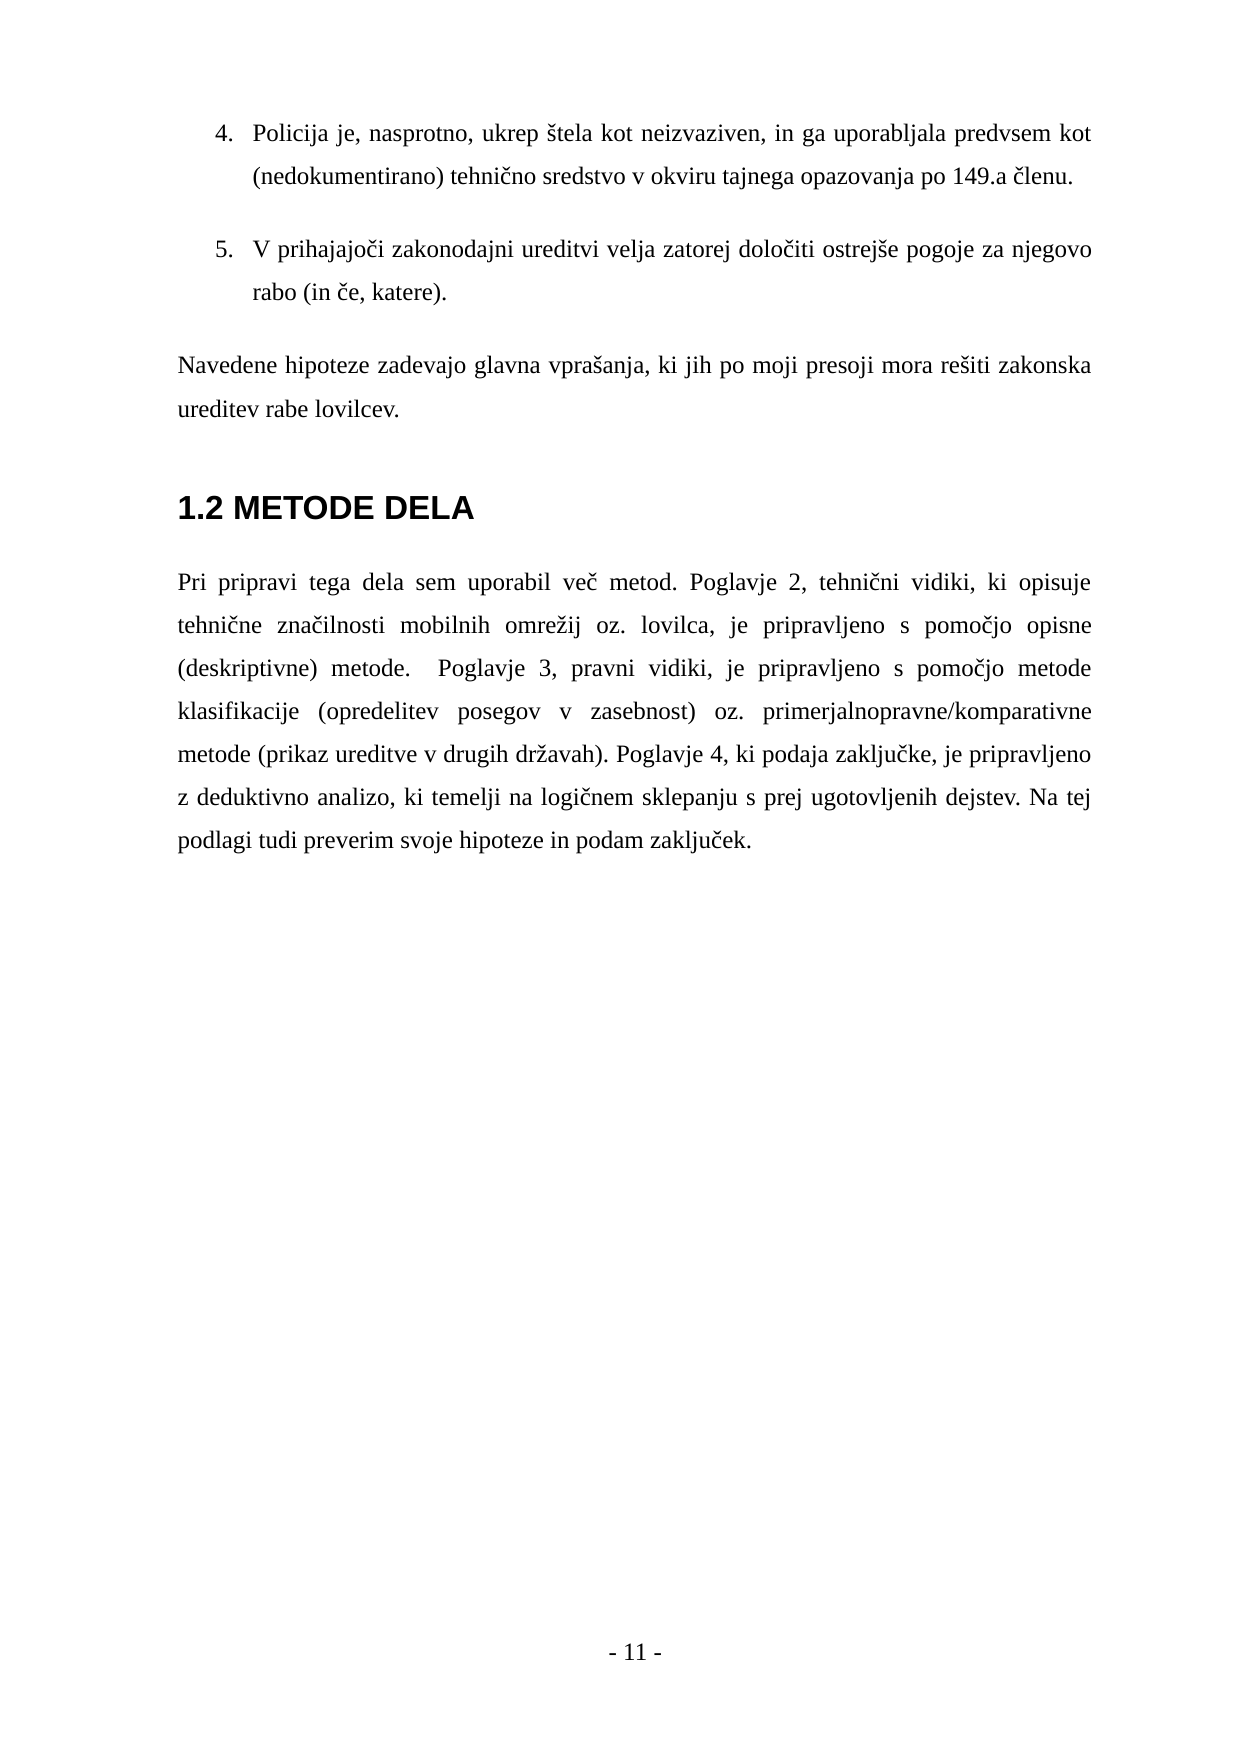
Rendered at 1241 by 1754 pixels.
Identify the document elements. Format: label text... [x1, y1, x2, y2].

list V prihajajoči zakonodajni ureditvi velja zatorej določiti ostrejše pogoje za njegovo rabo (in če, katere). [215, 234, 1093, 306]
text Navedene hipoteze zadevajo glavna vprašanja, ki jih po moji presoji mora rešiti zakonska ureditev rabe lovilcev. [177, 351, 1093, 422]
list Policija je, nasprotno, ukrep štela kot neizvaziven, in ga uporabljala predvsem kot (nedokumentirano) tehnično sredstvo v okviru tajnega opazovanja po 149.a členu. [215, 118, 1093, 190]
text Pri pripravi tega dela sem uporabil več metod. Poglavje 2, tehnični vidiki, ki opisuje tehnične značilnosti mobilnih omrežij oz. lovilca, je pripravljeno s pomočjo opisne (deskriptivne) metode. Poglavje 3, pravni vidiki, je pripravljeno s pomočjo metode klasifikacije (opredelitev posegov v zasebnost) oz. primerjalnopravne/komparativne metode (prikaz ureditve v drugih državah). Poglavje 4, ki podaja zaključke, je pripravljeno z deduktivno analizo, ki temelji na logičnem sklepanju s prej ugotovljenih dejstev. Na tej podlagi tudi preverim svoje hipoteze in podam zaključek. [177, 567, 1093, 854]
subtitle 1.2 METODE DELA [177, 488, 1093, 526]
